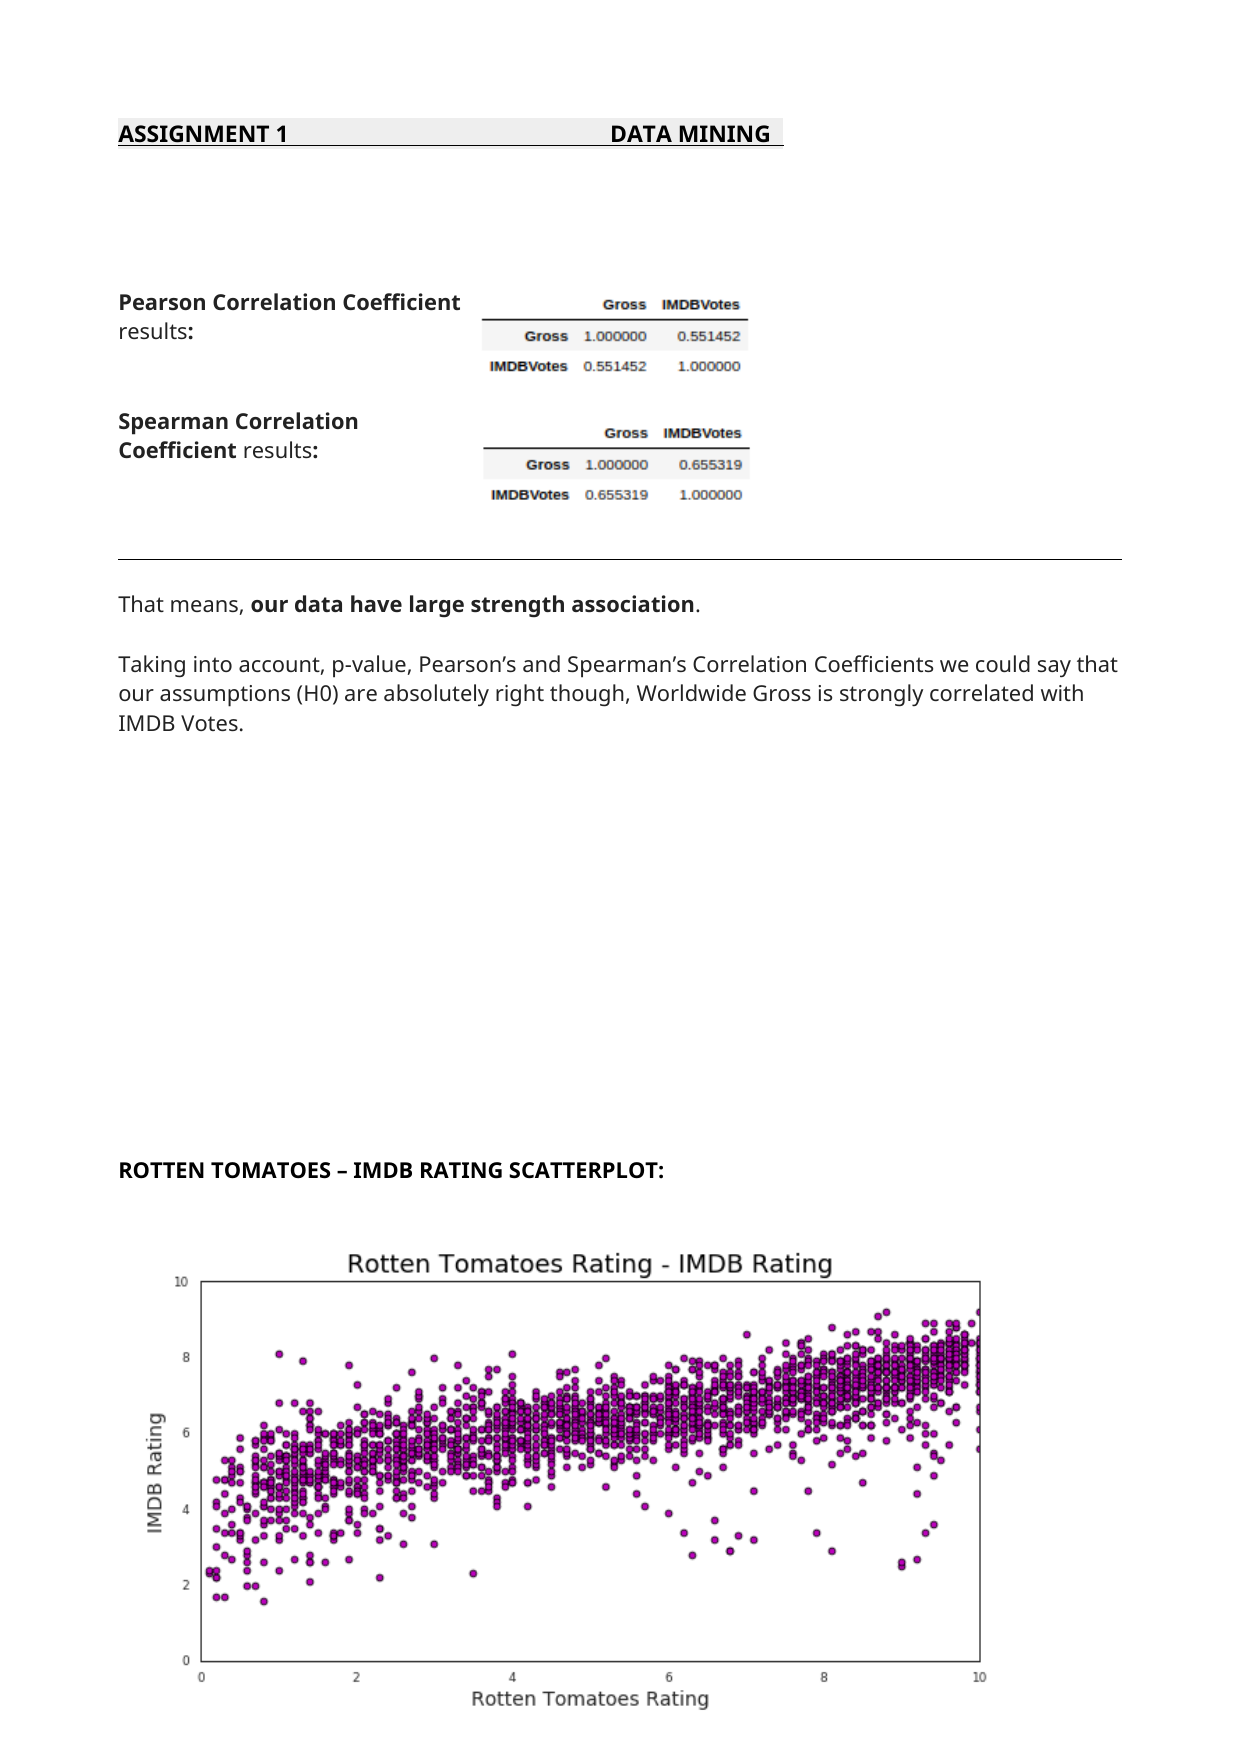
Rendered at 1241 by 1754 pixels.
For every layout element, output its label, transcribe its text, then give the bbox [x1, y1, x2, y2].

picture [476, 286, 764, 384]
text That means, our data have large strength association. [118, 589, 1122, 619]
text [761, 406, 1122, 465]
text Spearman Correlation Coefficient results: [118, 406, 479, 465]
picture [76, 1222, 1080, 1724]
text ROTTEN TOMATOES – IMDB RATING SCATTERPLOT: [118, 1155, 1122, 1185]
picture [479, 405, 761, 511]
text Taking into account, p-value, Pearson’s and Spearman’s Correlation Coefficients we could say that our assumptions (H0) are absolutely right though, Worldwide Gross is strongly correlated with IMDB Votes. [118, 648, 1122, 738]
text [764, 287, 1122, 346]
text Pearson Correlation Coefficient results: [118, 287, 476, 346]
